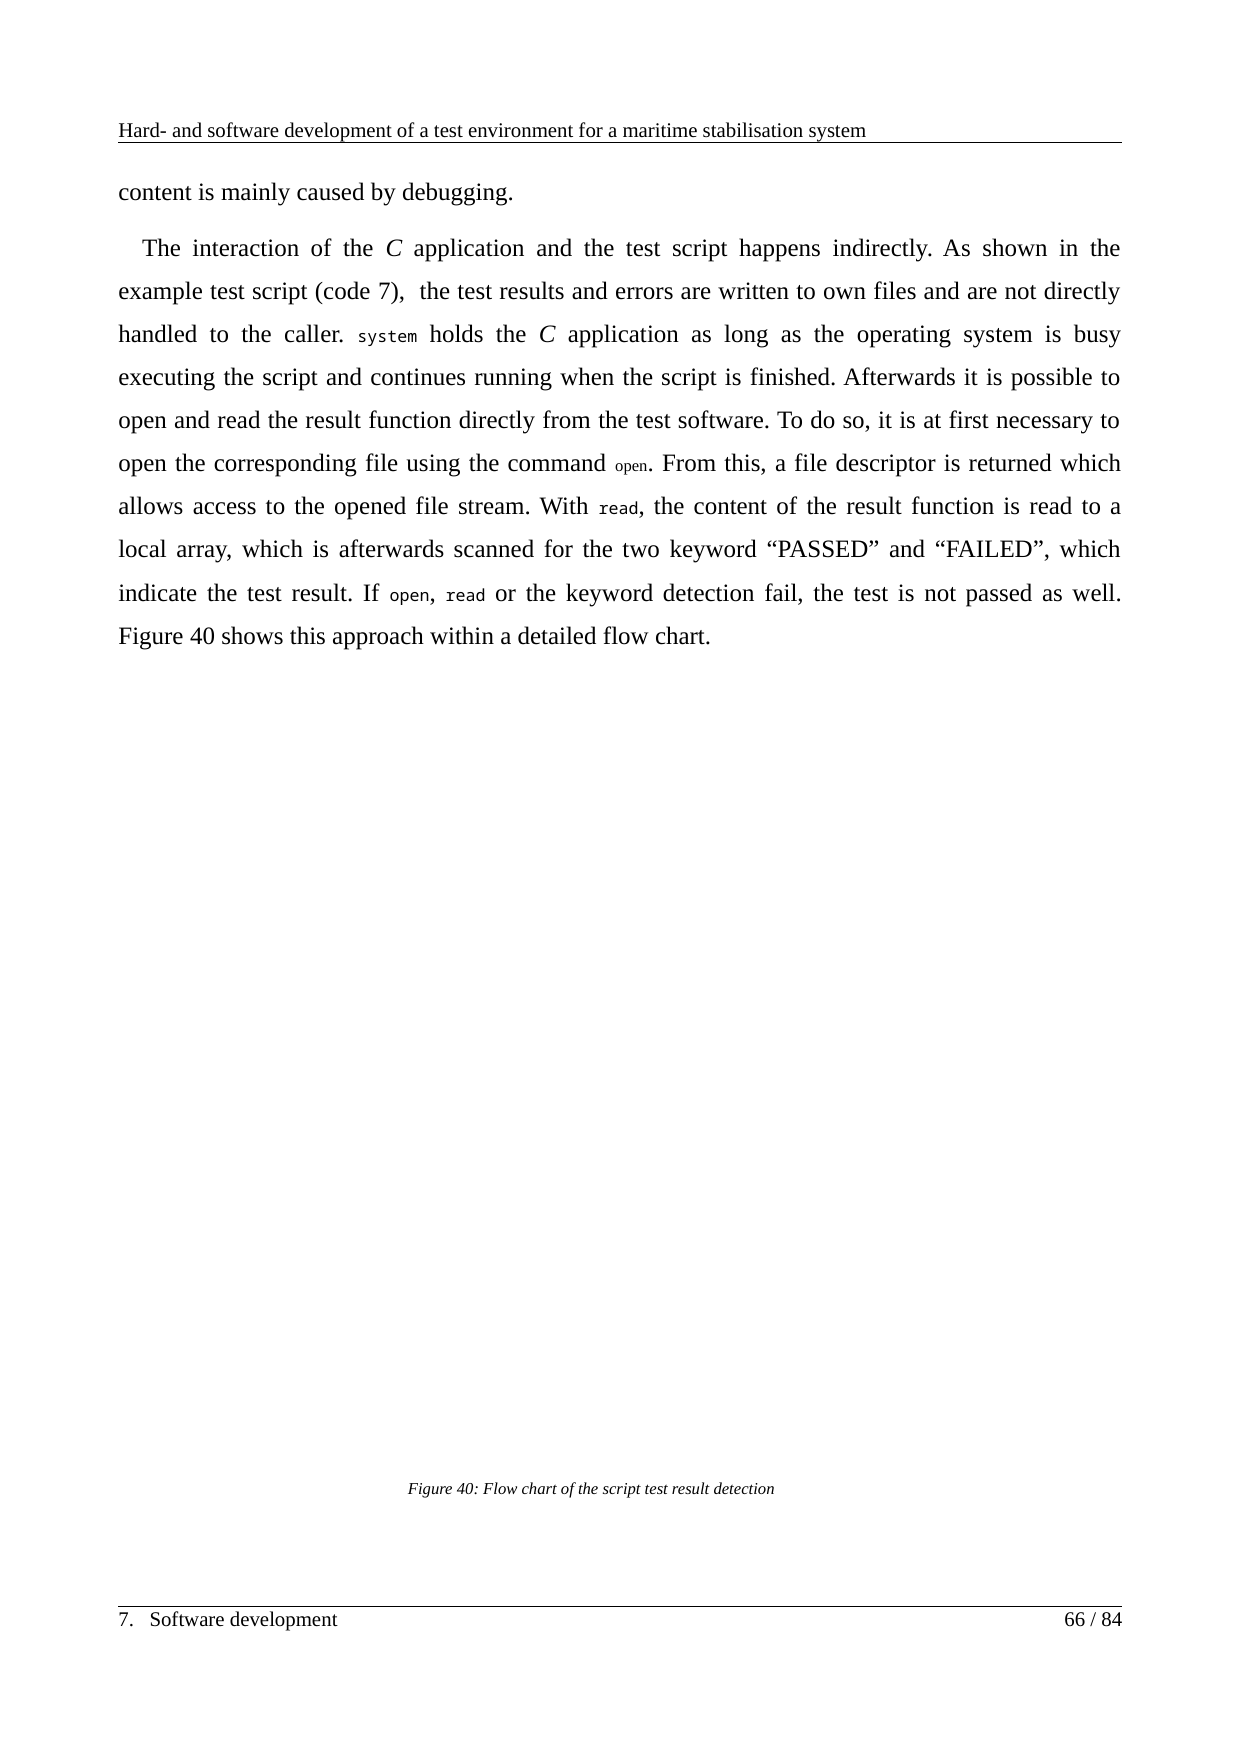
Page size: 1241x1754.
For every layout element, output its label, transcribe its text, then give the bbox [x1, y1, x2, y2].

text Figure 40: Flow chart of the script test result detection [408, 689, 833, 1498]
text content is mainly caused by debugging. [118, 177, 1122, 206]
text The interaction of the C application and the test script happens indirectly. As shown in the example test script (code 7), the test results and errors are written to own files and are not directly handled to the caller. system holds the C application as long as the operating system is busy executing the script and continues running when the script is finished. Afterwards it is possible to open and read the result function directly from the test software. To do so, it is at first necessary to open the corresponding file using the command open. From this, a file descriptor is returned which allows access to the opened file stream. With read, the content of the result function is read to a local array, which is afterwards scanned for the two keyword “PASSED” and “FAILED”, which indicate the test result. If open, read or the keyword detection fail, the test is not passed as well. Figure 40 shows this approach within a detailed flow chart. [118, 233, 1122, 649]
